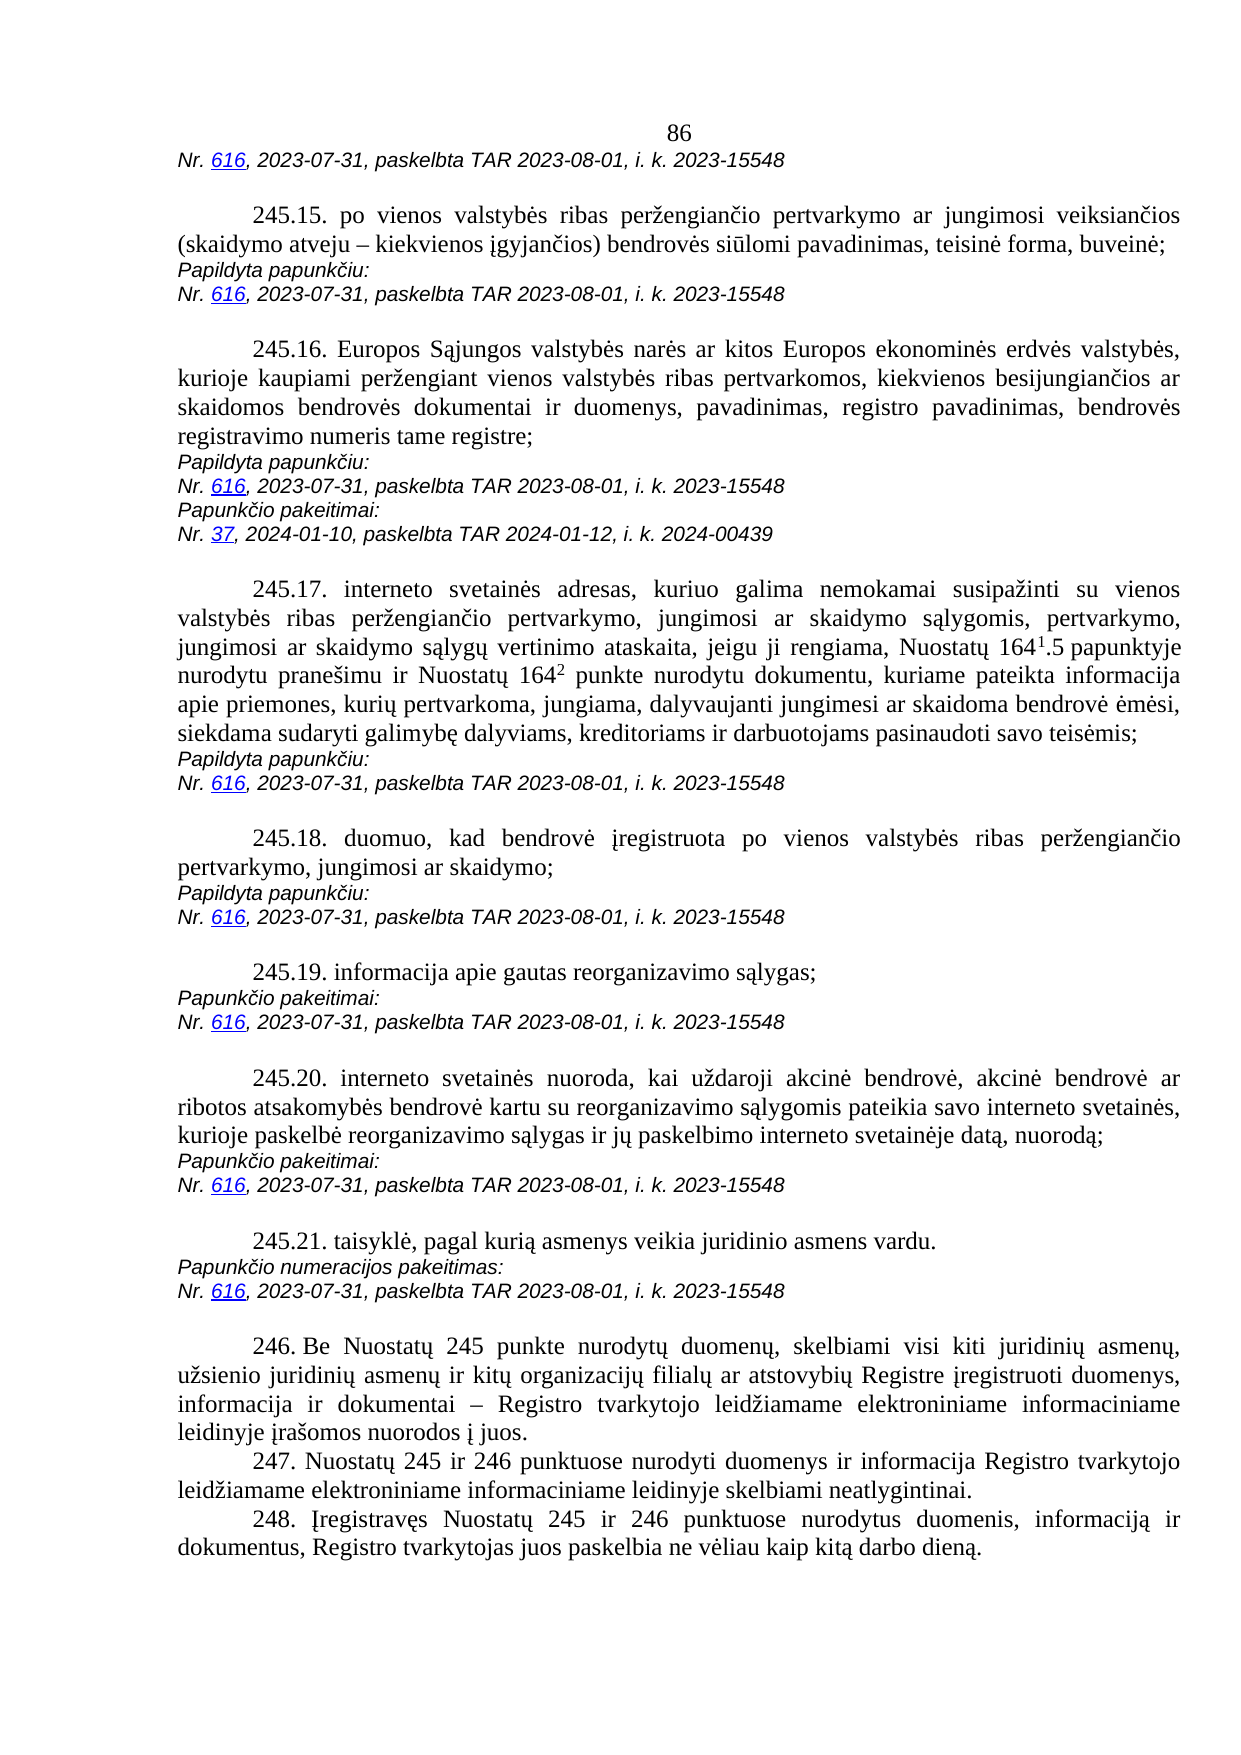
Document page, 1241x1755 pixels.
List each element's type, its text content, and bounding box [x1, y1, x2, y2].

text Papunkčio numeracijos pakeitimas: [177, 1254, 1181, 1278]
text Nr. 616, 2023-07-31, paskelbta TAR 2023-08-01, i. k. 2023-15548 [177, 1278, 1181, 1302]
text 245.17. interneto svetainės adresas, kuriuo galima nemokamai susipažinti su vienos valstybės ribas peržengiančio pertvarkymo, jungimosi ar skaidymo sąlygomis, pertvarkymo, jungimosi ar skaidymo sąlygų vertinimo ataskaita, jeigu ji rengiama, Nuostatų 1641.5 papunktyje nurodytu pranešimu ir Nuostatų 1642 punkte nurodytu dokumentu, kuriame pateikta informacija apie priemones, kurių pertvarkoma, jungiama, dalyvaujanti jungimesi ar skaidoma bendrovė ėmėsi, siekdama sudaryti galimybę dalyviams, kreditoriams ir darbuotojams pasinaudoti savo teisėmis; [177, 574, 1181, 747]
text Nr. 37, 2024-01-10, paskelbta TAR 2024-01-12, i. k. 2024-00439 [177, 521, 1181, 545]
text 245.19. informacija apie gautas reorganizavimo sąlygas; [177, 957, 1181, 986]
text 245.18. duomuo, kad bendrovė įregistruota po vienos valstybės ribas peržengiančio pertvarkymo, jungimosi ar skaidymo; [177, 823, 1181, 881]
text 247. Nuostatų 245 ir 246 punktuose nurodyti duomenys ir informacija Registro tvarkytojo leidžiamame elektroniniame informaciniame leidinyje skelbiami neatlygintinai. [177, 1446, 1181, 1504]
text Papunkčio pakeitimai: [177, 986, 1181, 1010]
text Papildyta papunkčiu: [177, 449, 1181, 473]
text Nr. 616, 2023-07-31, paskelbta TAR 2023-08-01, i. k. 2023-15548 [177, 473, 1181, 497]
text Papildyta papunkčiu: [177, 881, 1181, 905]
text 245.21. taisyklė, pagal kurią asmenys veikia juridinio asmens vardu. [177, 1226, 1181, 1254]
text 248. Įregistravęs Nuostatų 245 ir 246 punktuose nurodytus duomenis, informaciją ir dokumentus, Registro tvarkytojas juos paskelbia ne vėliau kaip kitą darbo dieną. [177, 1504, 1181, 1561]
text Nr. 616, 2023-07-31, paskelbta TAR 2023-08-01, i. k. 2023-15548 [177, 1173, 1181, 1197]
text 245.20. interneto svetainės nuoroda, kai uždaroji akcinė bendrovė, akcinė bendrovė ar ribotos atsakomybės bendrovė kartu su reorganizavimo sąlygomis pateikia savo interneto svetainės, kurioje paskelbė reorganizavimo sąlygas ir jų paskelbimo interneto svetainėje datą, nuorodą; [177, 1063, 1181, 1149]
text 246. Be Nuostatų 245 punkte nurodytų duomenų, skelbiami visi kiti juridinių asmenų, užsienio juridinių asmenų ir kitų organizacijų filialų ar atstovybių Registre įregistruoti duomenys, informacija ir dokumentai – Registro tvarkytojo leidžiamame elektroniniame informaciniame leidinyje įrašomos nuorodos į juos. [177, 1331, 1181, 1446]
text Nr. 616, 2023-07-31, paskelbta TAR 2023-08-01, i. k. 2023-15548 [177, 771, 1181, 794]
text Nr. 616, 2023-07-31, paskelbta TAR 2023-08-01, i. k. 2023-15548 [177, 282, 1181, 306]
text Papildyta papunkčiu: [177, 258, 1181, 282]
text Nr. 616, 2023-07-31, paskelbta TAR 2023-08-01, i. k. 2023-15548 [177, 148, 1181, 172]
text Papunkčio pakeitimai: [177, 497, 1181, 521]
text Papunkčio pakeitimai: [177, 1149, 1181, 1173]
text 245.15. po vienos valstybės ribas peržengiančio pertvarkymo ar jungimosi veiksiančios (skaidymo atveju – kiekvienos įgyjančios) bendrovės siūlomi pavadinimas, teisinė forma, buveinė; [177, 200, 1181, 258]
text Nr. 616, 2023-07-31, paskelbta TAR 2023-08-01, i. k. 2023-15548 [177, 905, 1181, 929]
text Papildyta papunkčiu: [177, 747, 1181, 771]
text Nr. 616, 2023-07-31, paskelbta TAR 2023-08-01, i. k. 2023-15548 [177, 1010, 1181, 1034]
text 245.16. Europos Sąjungos valstybės narės ar kitos Europos ekonominės erdvės valstybės, kurioje kaupiami peržengiant vienos valstybės ribas pertvarkomos, kiekvienos besijungiančios ar skaidomos bendrovės dokumentai ir duomenys, pavadinimas, registro pavadinimas, bendrovės registravimo numeris tame registre; [177, 334, 1181, 449]
